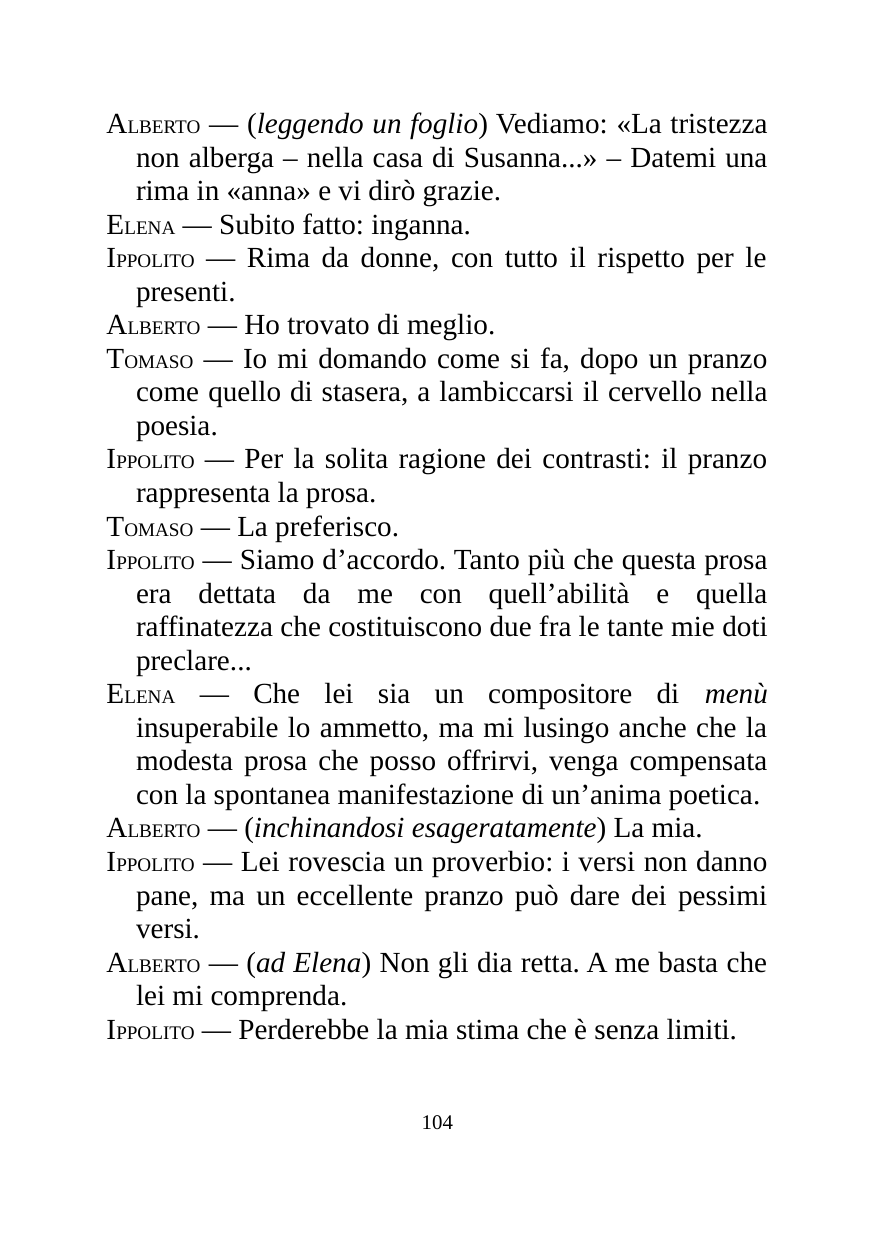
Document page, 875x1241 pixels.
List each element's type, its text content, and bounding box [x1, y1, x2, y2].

text Ippolito — Siamo d’accordo. Tanto più che questa prosa era dettata da me con quell’abilità e quella raffinatezza che costituiscono due fra le tante mie doti preclare... [106, 542, 768, 676]
text Tomaso — Io mi domando come si fa, dopo un pranzo come quello di stasera, a lambiccarsi il cervello nella poesia. [106, 341, 768, 442]
text Ippolito — Per la solita ragione dei contrasti: il pranzo rappresenta la prosa. [106, 442, 768, 509]
text Elena — Che lei sia un compositore di menù insuperabile lo ammetto, ma mi lusingo anche che la modesta prosa che posso offrirvi, venga compensata con la spontanea manifestazione di un’anima poetica. [106, 676, 768, 811]
text Ippolito — Perderebbe la mia stima che è senza limiti. [106, 1012, 768, 1045]
text Alberto — (ad Elena) Non gli dia retta. A me basta che lei mi comprenda. [106, 945, 768, 1012]
text Elena — Subito fatto: inganna. [106, 207, 768, 240]
text Ippolito — Lei rovescia un proverbio: i versi non danno pane, ma un eccellente pranzo può dare dei pessimi versi. [106, 844, 768, 945]
text Alberto — (inchinandosi esageratamente) La mia. [106, 811, 768, 844]
text Tomaso — La preferisco. [106, 509, 768, 542]
text Alberto — Ho trovato di meglio. [106, 307, 768, 341]
text Alberto — (leggendo un foglio) Vediamo: «La tristezza non alberga – nella casa di Susanna...» – Datemi una rima in «anna» e vi dirò grazie. [106, 106, 768, 207]
text Ippolito — Rima da donne, con tutto il rispetto per le presenti. [106, 240, 768, 307]
